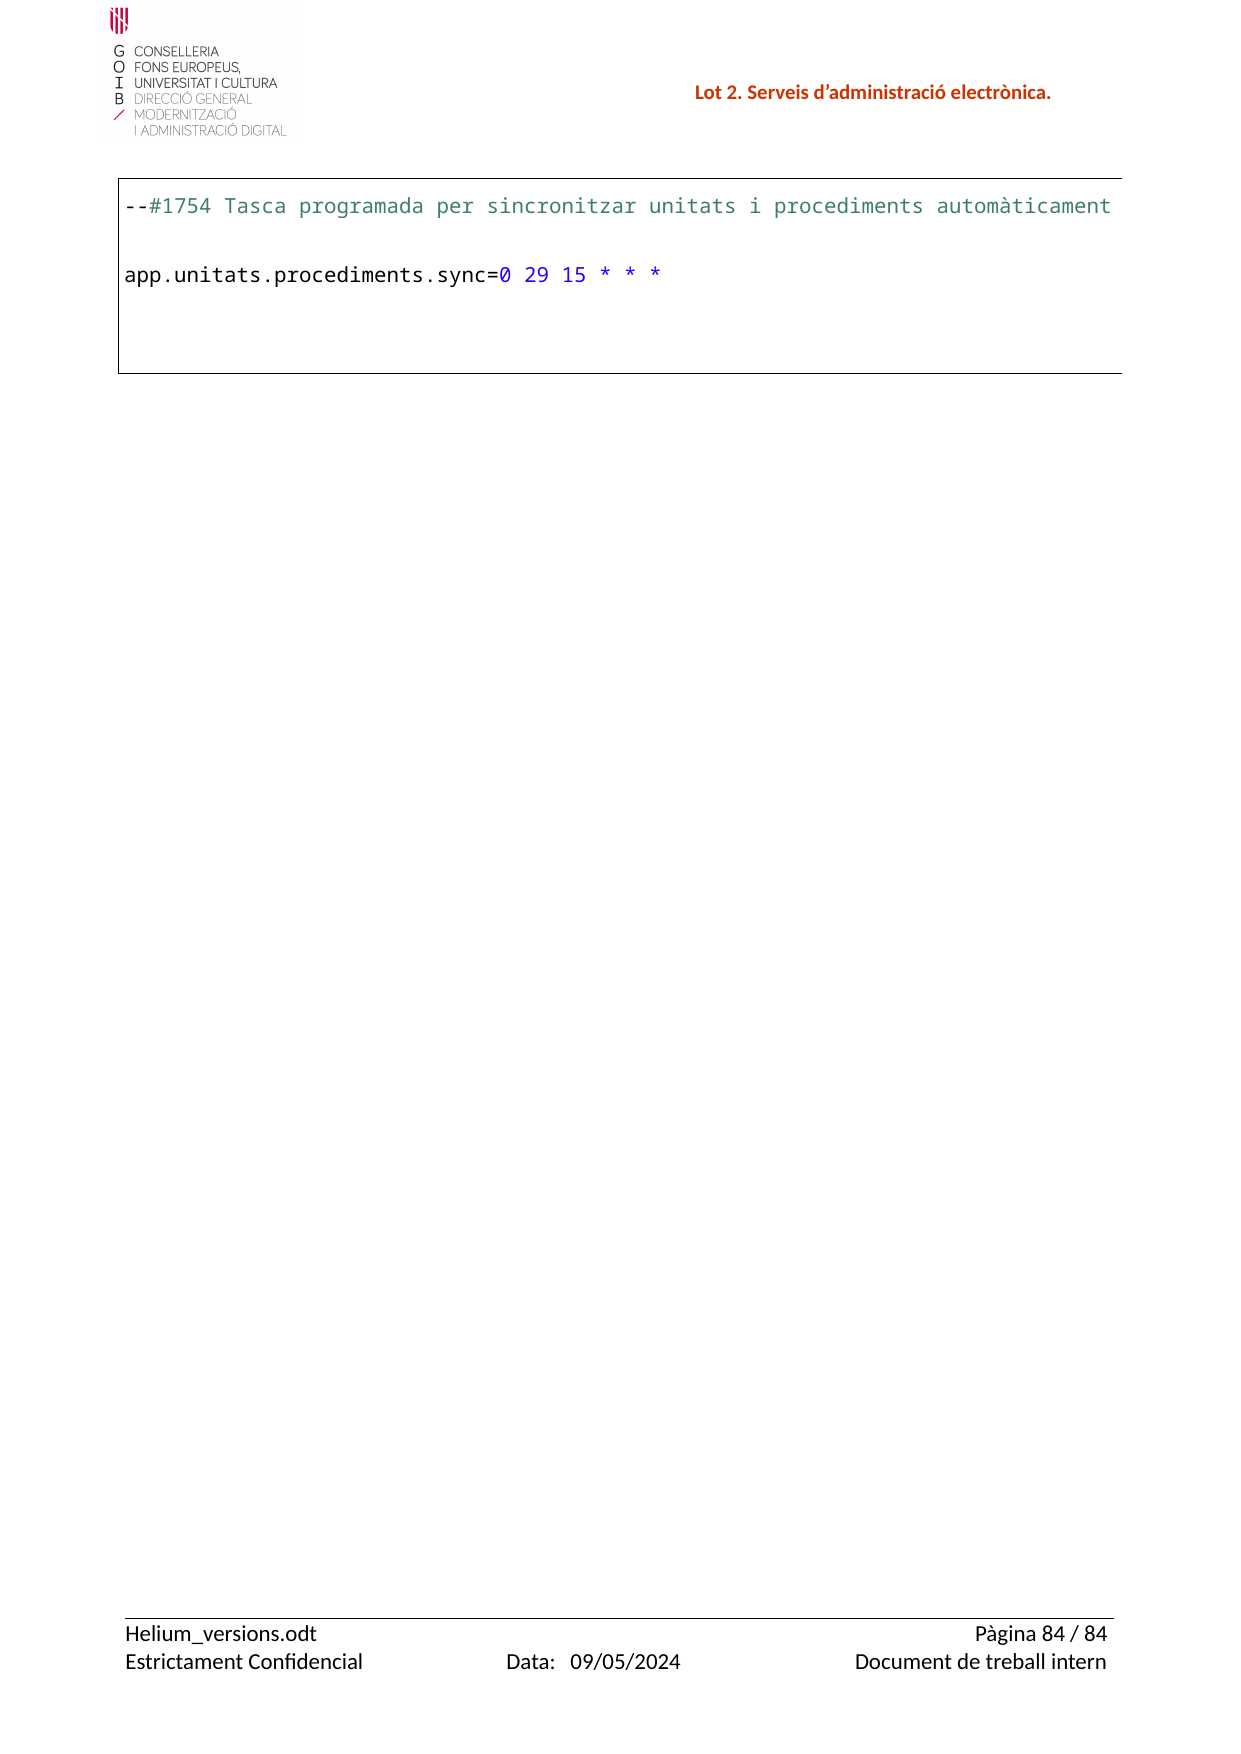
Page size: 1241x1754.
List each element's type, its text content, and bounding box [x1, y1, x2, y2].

table_header --#1754 Tasca programada per sincronitzar unitats i procediments automàticament app.unitats.procediments.sync=0 29 15 * * * [119, 179, 1122, 373]
picture [100, 0, 297, 144]
